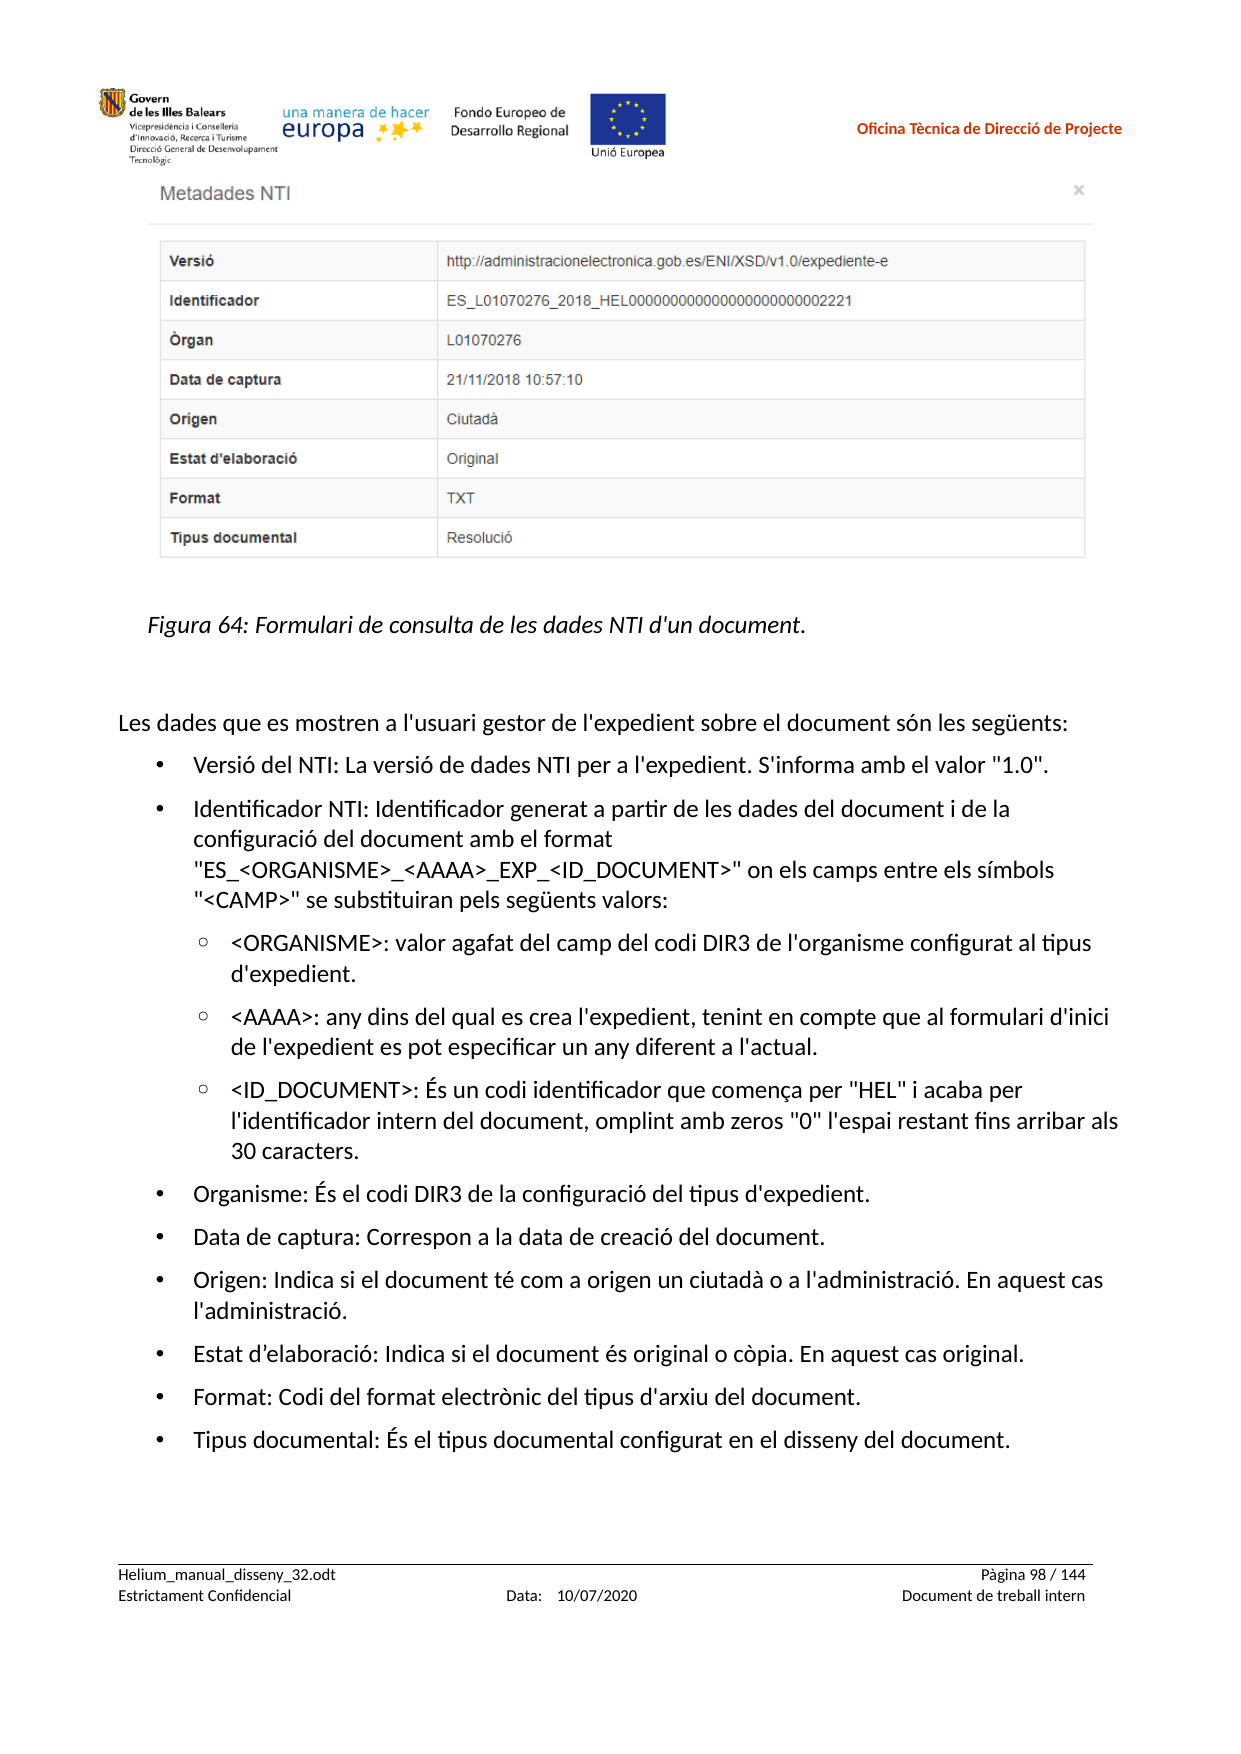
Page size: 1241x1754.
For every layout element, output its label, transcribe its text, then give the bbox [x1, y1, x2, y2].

text Figura 64: Formulari de consulta de les dades NTI d'un document. [147, 579, 1093, 640]
list <ORGANISME>: valor agafat del camp del codi DIR3 de l'organisme configurat al tipus d'expedient. [193, 927, 1122, 988]
list Format: Codi del format electrònic del tipus d'arxiu del document. [156, 1381, 1122, 1412]
text Les dades que es mostren a l'usuari gestor de l'expedient sobre el document són les següents: [118, 707, 1122, 737]
list <AAAA>: any dins del qual es crea l'expedient, tenint en compte que al formulari d'inici de l'expedient es pot especificar un any diferent a l'actual. [193, 1001, 1122, 1062]
list Tipus documental: És el tipus documental configurat en el disseny del document. [156, 1424, 1122, 1454]
list Origen: Indica si el document té com a origen un ciutadà o a l'administració. En aquest cas l'administració. [156, 1264, 1122, 1326]
list <ID_DOCUMENT>: És un codi identificador que comença per "HEL" i acaba per l'identificador intern del document, omplint amb zeros "0" l'espai restant fins arribar als 30 caracters. [193, 1074, 1122, 1166]
list Identificador NTI: Identificador generat a partir de les dades del document i de la configuració del document amb el format "ES_<ORGANISME>_<AAAA>_EXP_<ID_DOCUMENT>" on els camps entre els símbols "<CAMP>" se substituiran pels següents valors: [156, 793, 1122, 915]
list Estat d’elaboració: Indica si el document és original o còpia. En aquest cas original. [156, 1338, 1122, 1368]
list Organisme: És el codi DIR3 de la configuració del tipus d'expedient. [156, 1178, 1122, 1209]
list Data de captura: Correspon a la data de creació del document. [156, 1221, 1122, 1252]
list Versió del NTI: La versió de dades NTI per a l'expedient. S'informa amb el valor "1.0". [156, 750, 1122, 780]
picture [99, 87, 668, 166]
picture [147, 167, 1094, 579]
